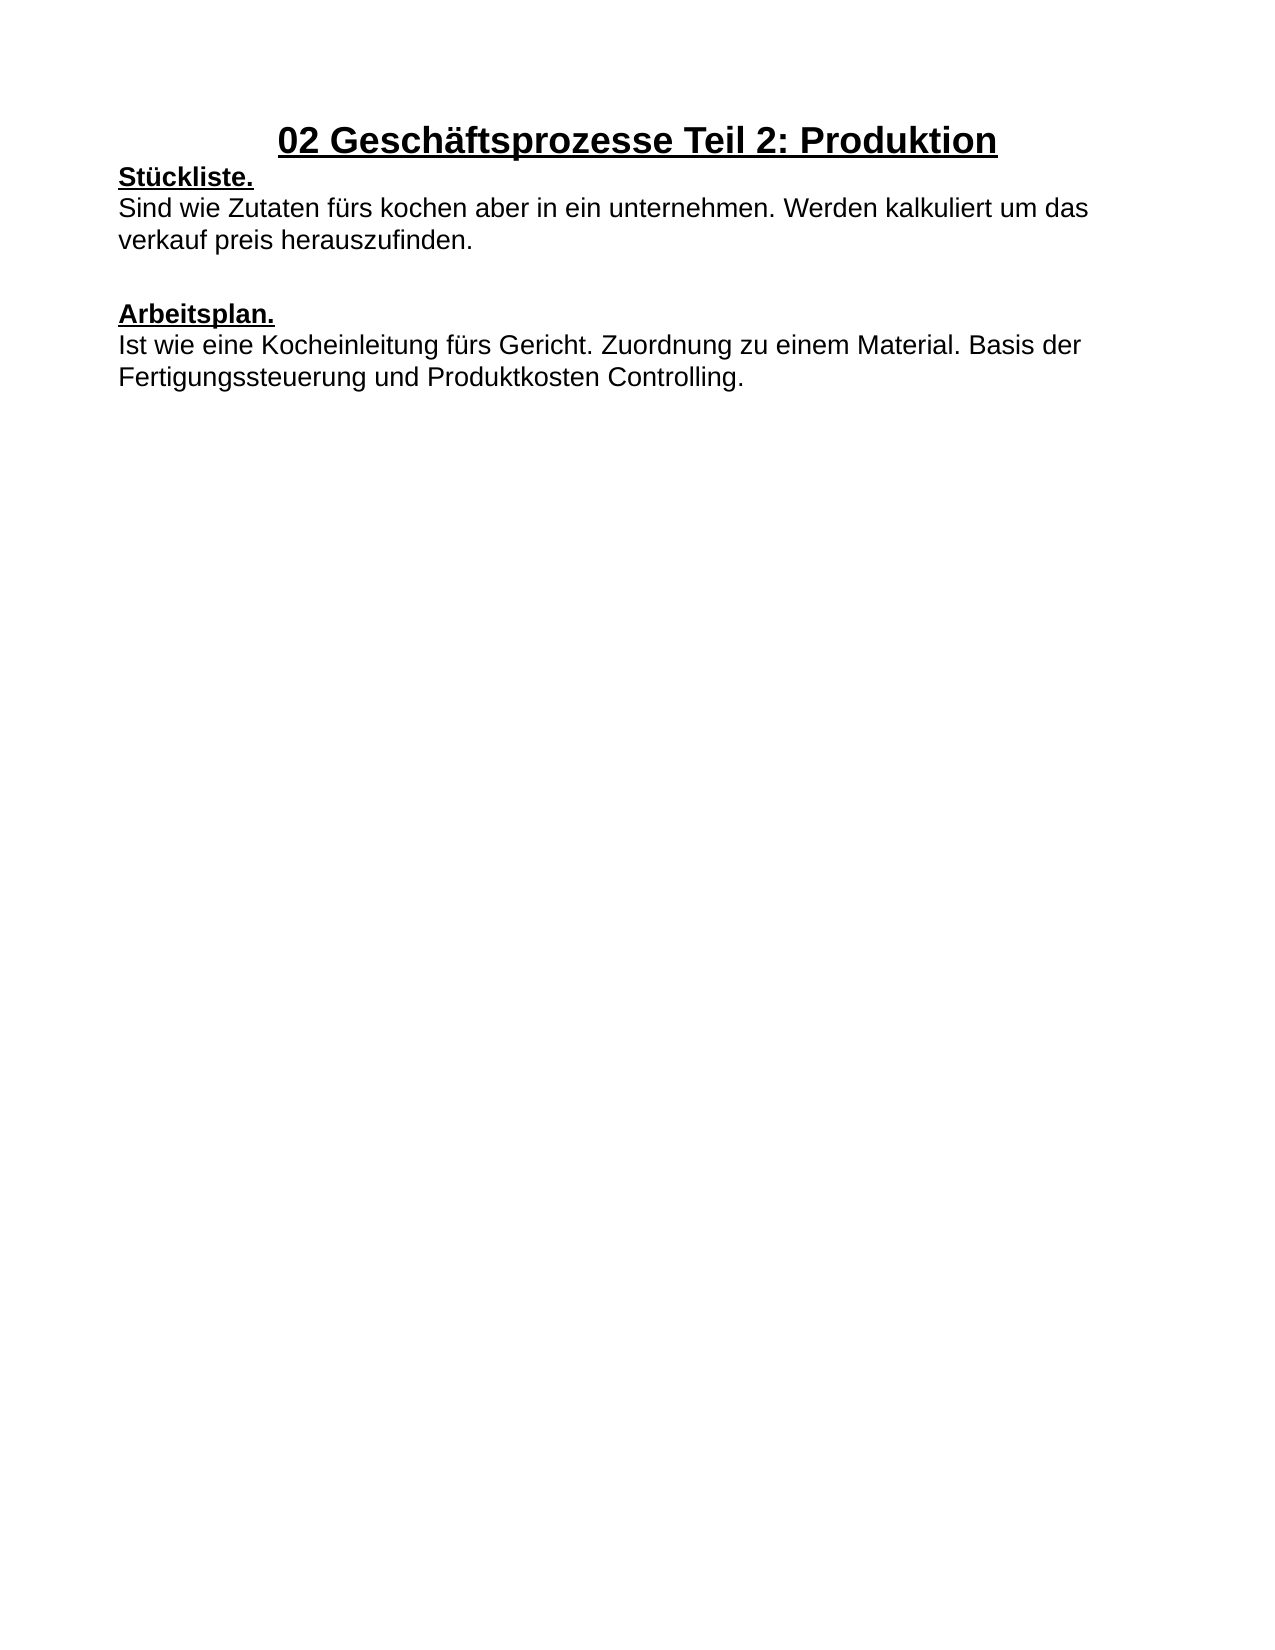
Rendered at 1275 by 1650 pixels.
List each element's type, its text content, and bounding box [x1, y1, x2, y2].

text Sind wie Zutaten fürs kochen aber in ein unternehmen. Werden kalkuliert um das verkauf preis herauszufinden. [118, 192, 1157, 255]
text Ist wie eine Kocheinleitung fürs Gericht. Zuordnung zu einem Material. Basis der Fertigungssteuerung und Produktkosten Controlling. [118, 329, 1157, 392]
text Arbeitsplan. [118, 298, 1157, 329]
text 02 Geschäftsprozesse Teil 2: Produktion [118, 118, 1157, 161]
text Stückliste. [118, 161, 1157, 192]
